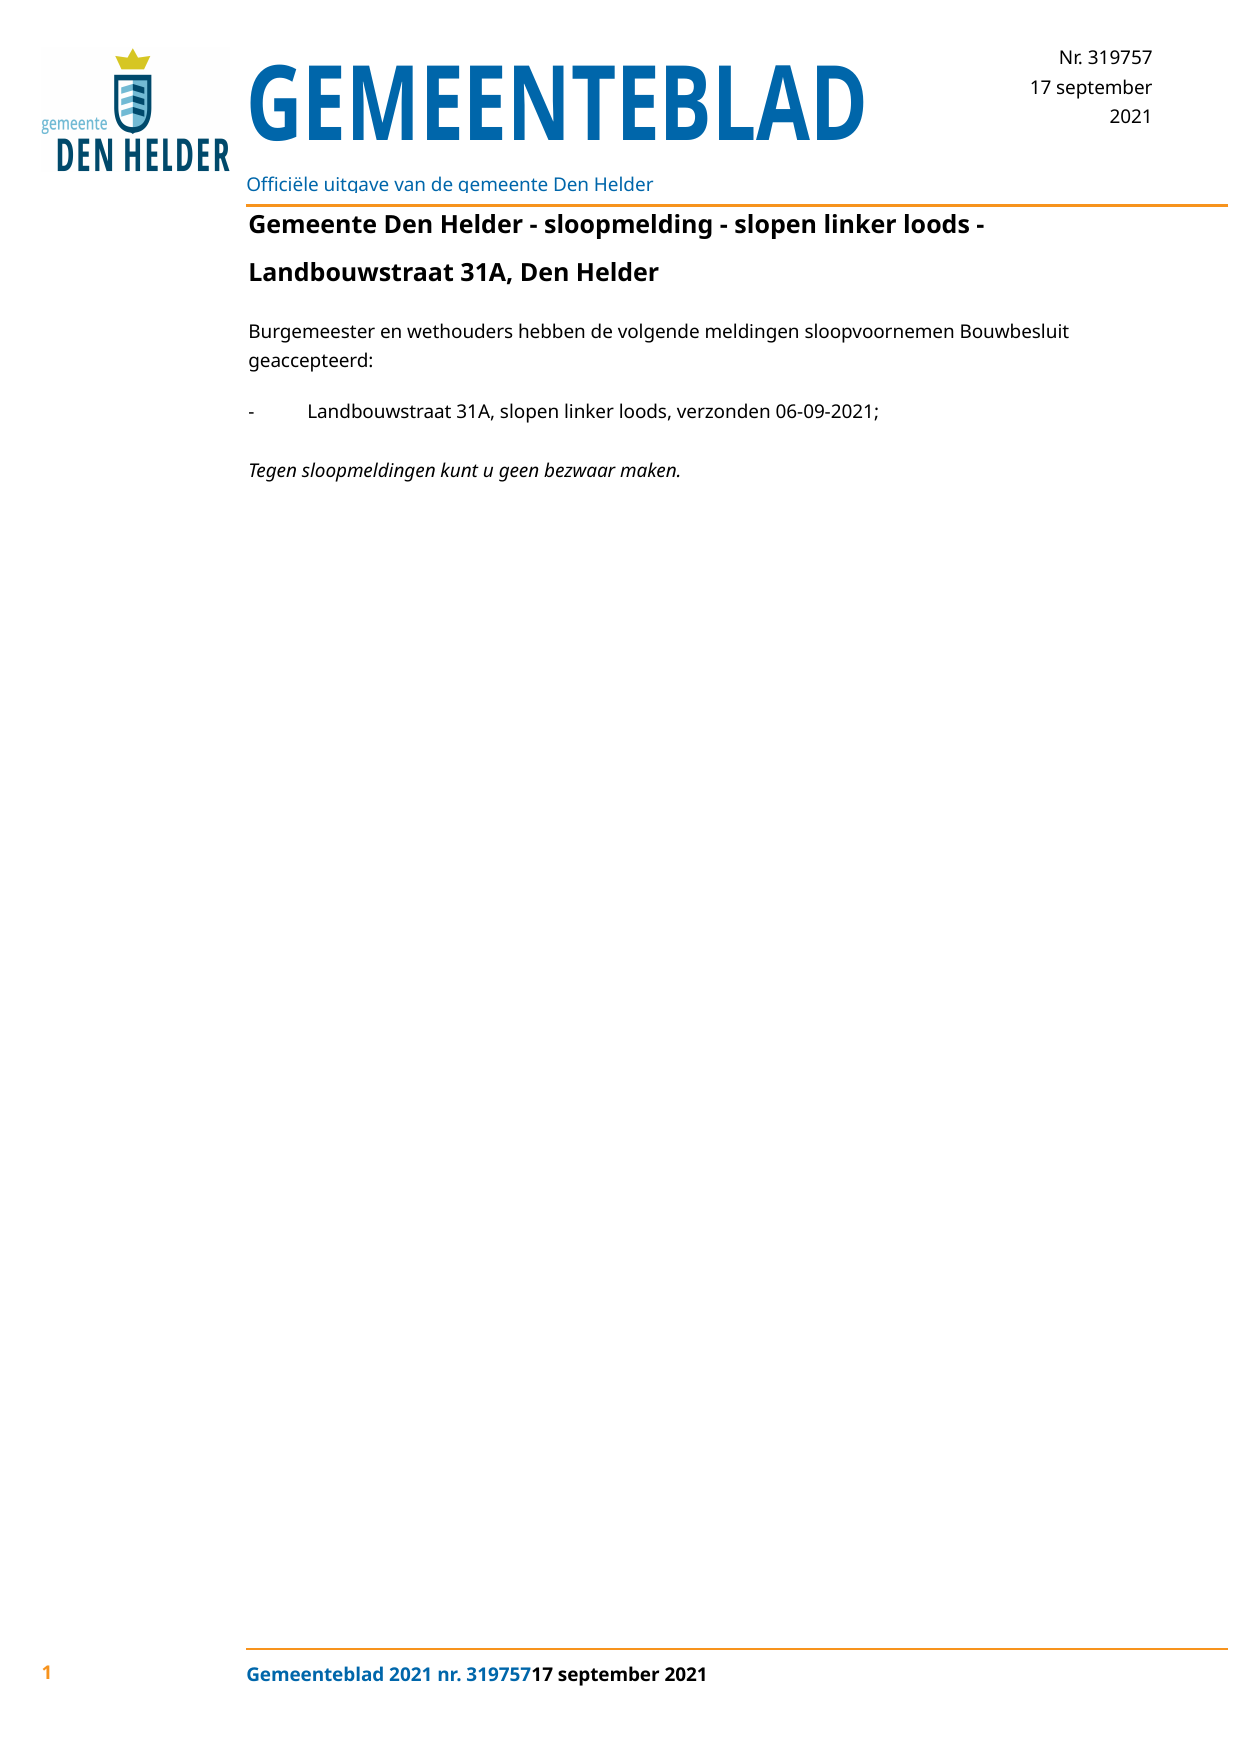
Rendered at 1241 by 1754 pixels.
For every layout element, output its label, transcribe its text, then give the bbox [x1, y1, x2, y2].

picture [63, 144, 68, 165]
picture [182, 144, 187, 165]
text Gemeente Den Helder - sloopmelding - slopen linker loods - Landbouwstraat 31A, Den Helder [248, 207, 1152, 288]
list Landbouwstraat 31A, slopen linker loods, verzonden 06-09-2021; [248, 398, 1152, 424]
picture [41, 47, 231, 172]
picture [130, 157, 135, 172]
text Burgemeester en wethouders hebben de volgende meldingen sloopvoornemen Bouwbesluit geaccepteerd: [248, 318, 1152, 373]
text Tegen sloopmeldingen kunt u geen bezwaar maken. [248, 457, 1152, 483]
picture [100, 154, 106, 172]
picture [220, 160, 224, 172]
